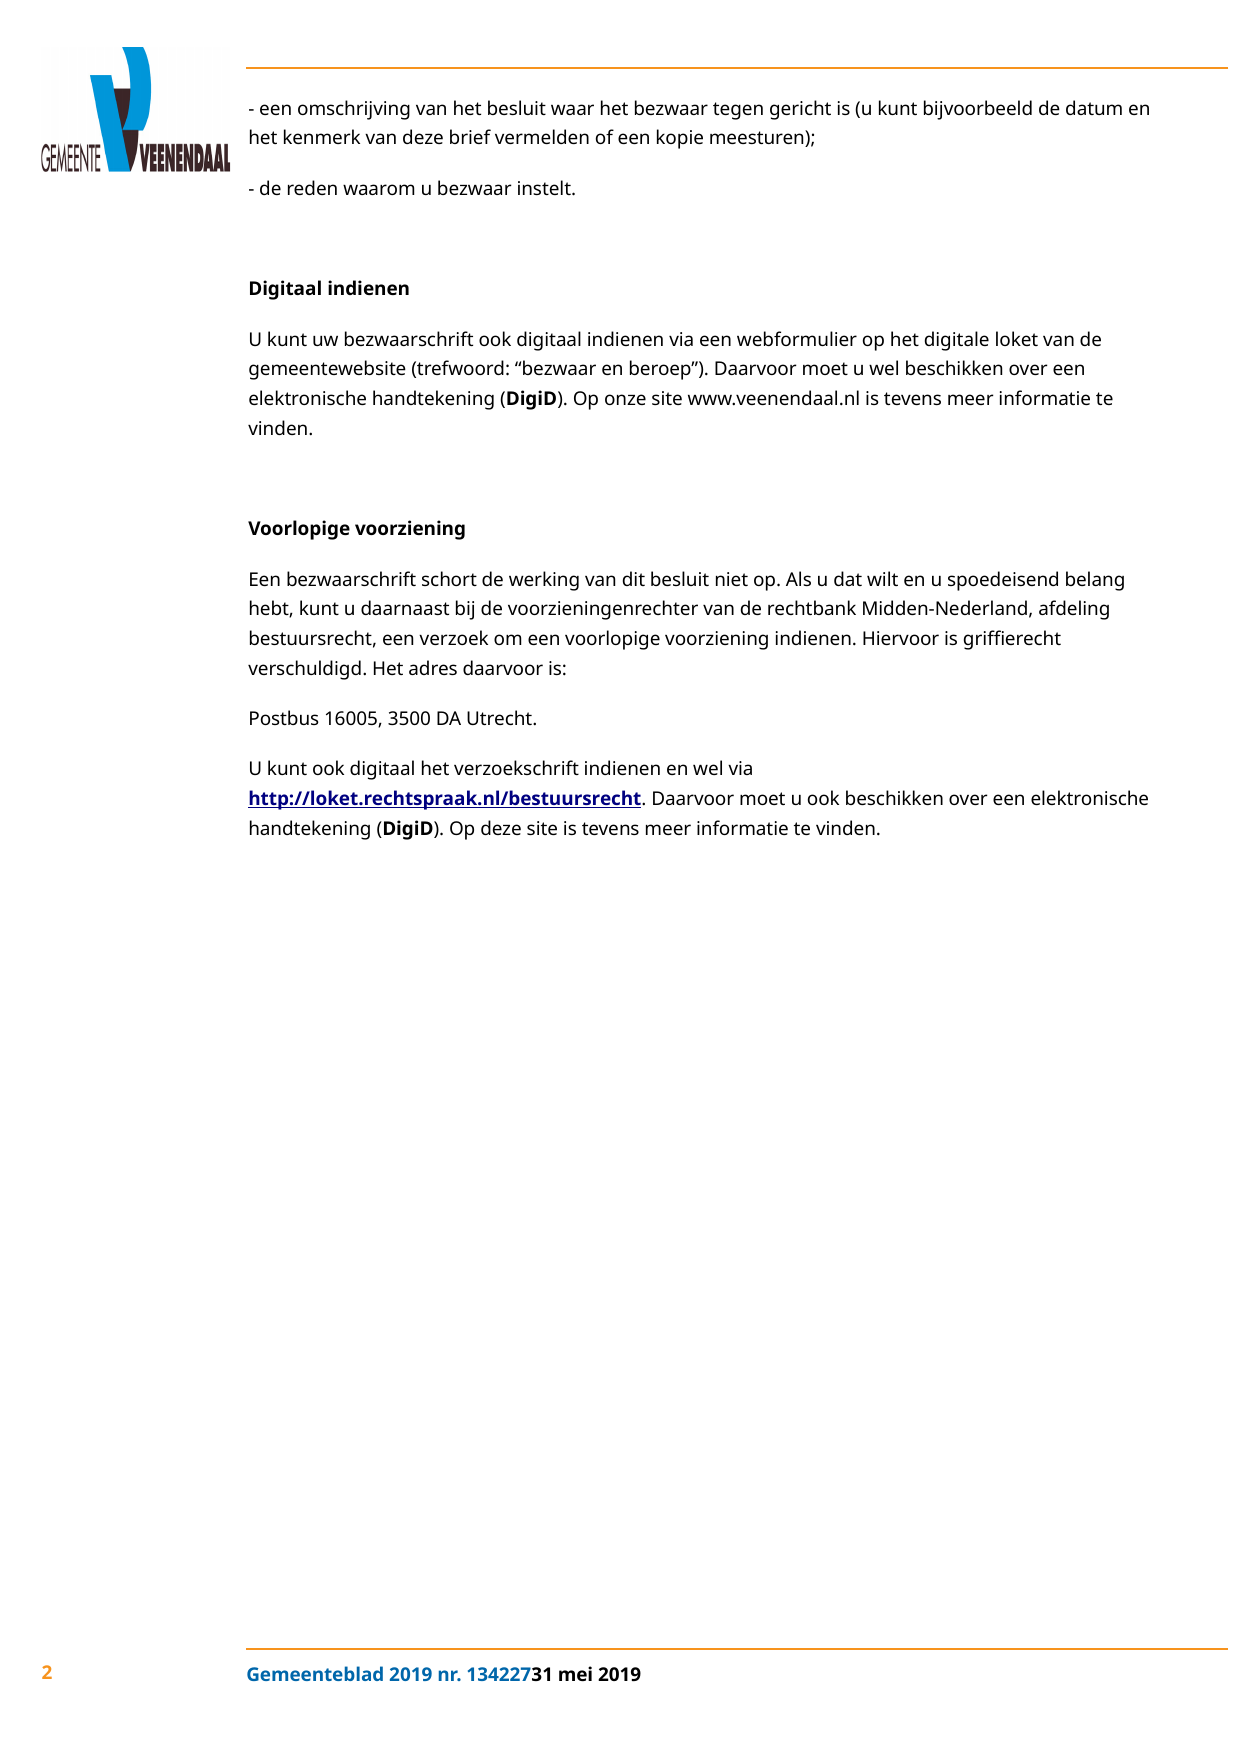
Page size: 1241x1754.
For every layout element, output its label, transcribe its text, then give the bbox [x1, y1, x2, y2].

text - de reden waarom u bezwaar instelt. [248, 175, 1152, 201]
text U kunt ook digitaal het verzoekschrift indienen en wel via http://loket.rechtspraak.nl/bestuursrecht. Daarvoor moet u ook beschikken over een elektronische handtekening (DigiD). Op deze site is tevens meer informatie te vinden. [248, 756, 1152, 841]
text Digitaal indienen [248, 276, 1152, 301]
text Een bezwaarschrift schort de werking van dit besluit niet op. Als u dat wilt en u spoedeisend belang hebt, kunt u daarnaast bij de voorzieningenrechter van de rechtbank Midden-Nederland, afdeling bestuursrecht, een verzoek om een voorlopige voorziening indienen. Hiervoor is griffierecht verschuldigd. Het adres daarvoor is: [248, 566, 1152, 681]
picture [123, 47, 231, 172]
text Postbus 16005, 3500 DA Utrecht. [248, 705, 1152, 731]
text - een omschrijving van het besluit waar het bezwaar tegen gericht is (u kunt bijvoorbeeld de datum en het kenmerk van deze brief vermelden of een kopie meesturen); [248, 95, 1152, 150]
picture [41, 47, 130, 172]
text U kunt uw bezwaarschrift ook digitaal indienen via een webformulier op het digitale loket van de gemeentewebsite (trefwoord: “bezwaar en beroep”). Daarvoor moet u wel beschikken over een elektronische handtekening (DigiD). Op onze site www.veenendaal.nl is tevens meer informatie te vinden. [248, 326, 1152, 441]
text Voorlopige voorziening [248, 516, 1152, 541]
